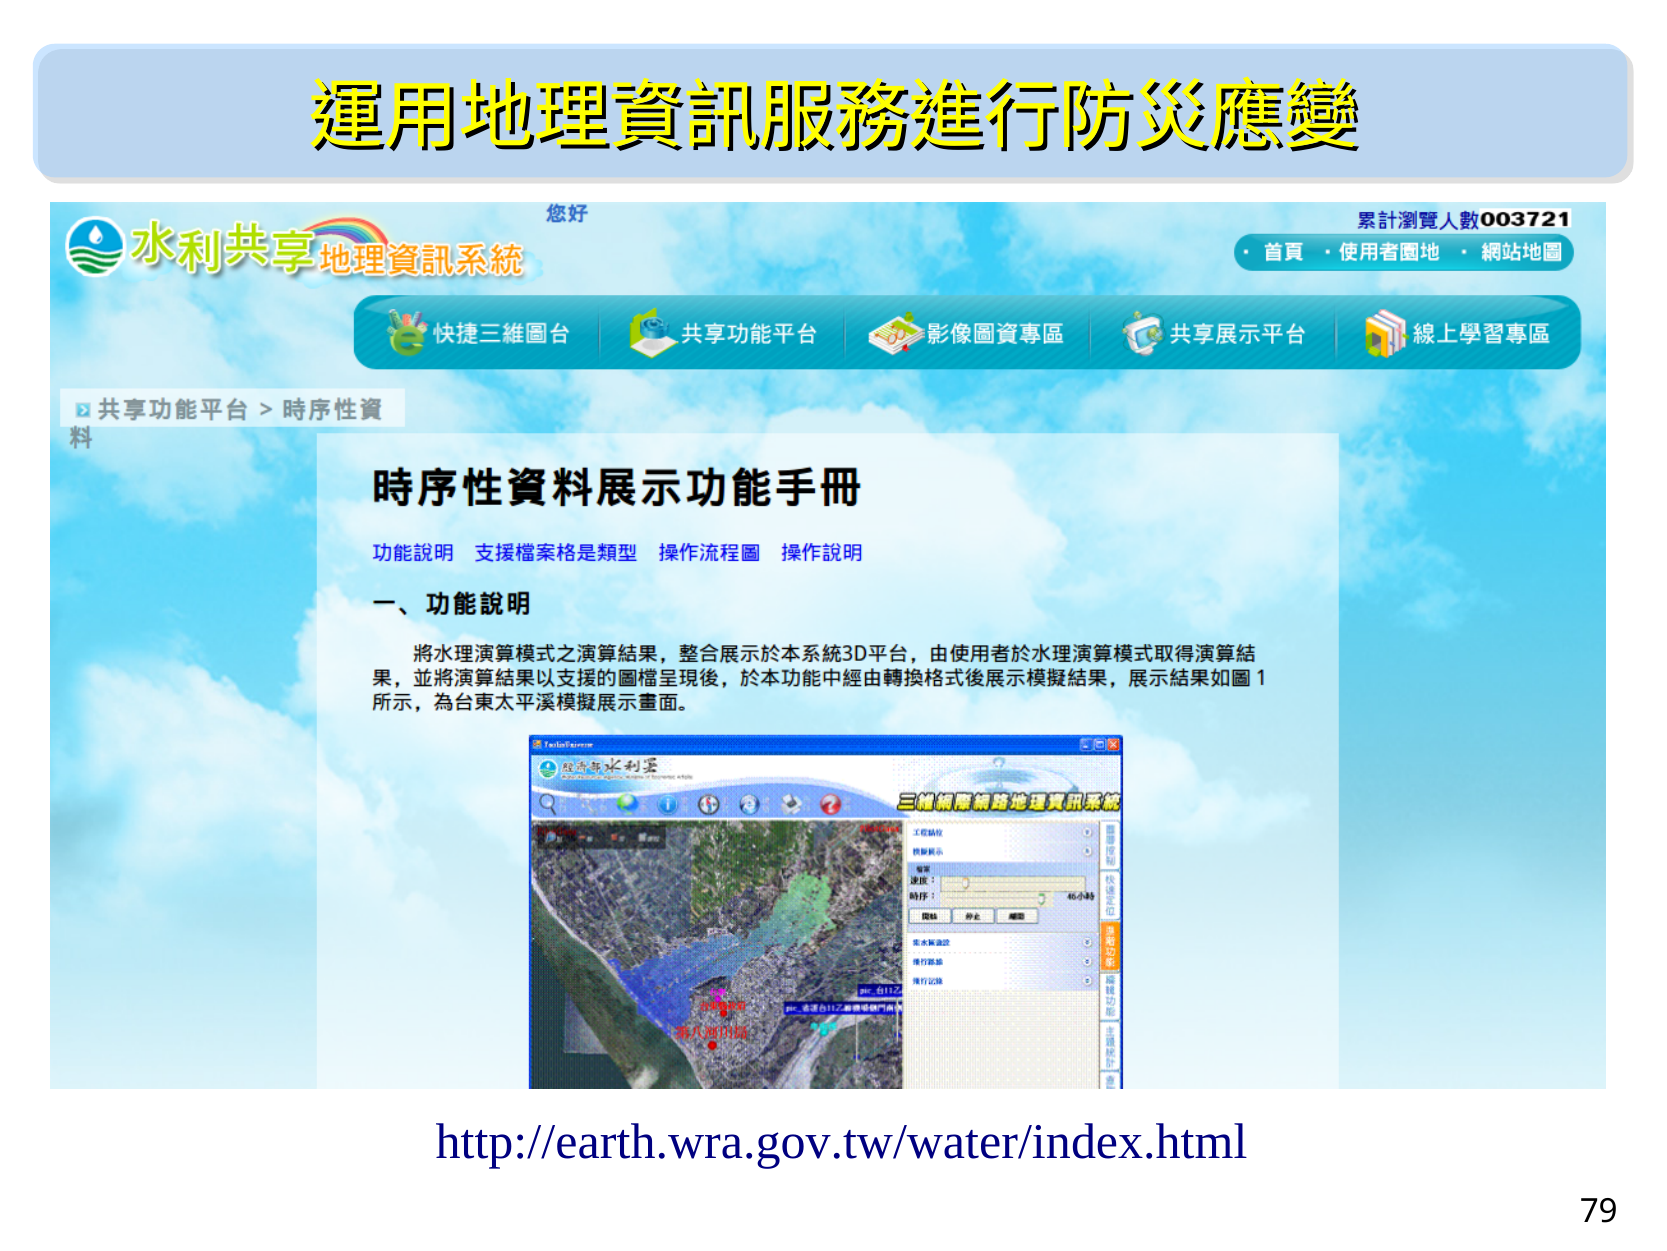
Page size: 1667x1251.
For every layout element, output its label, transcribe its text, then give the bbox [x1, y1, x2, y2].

text_box http://earth.wra.gov.tw/water/index.html [420, 1100, 1264, 1176]
title 運用地理資訊服務進行防災應變 [0, 36, 1667, 187]
picture [50, 202, 1606, 1089]
